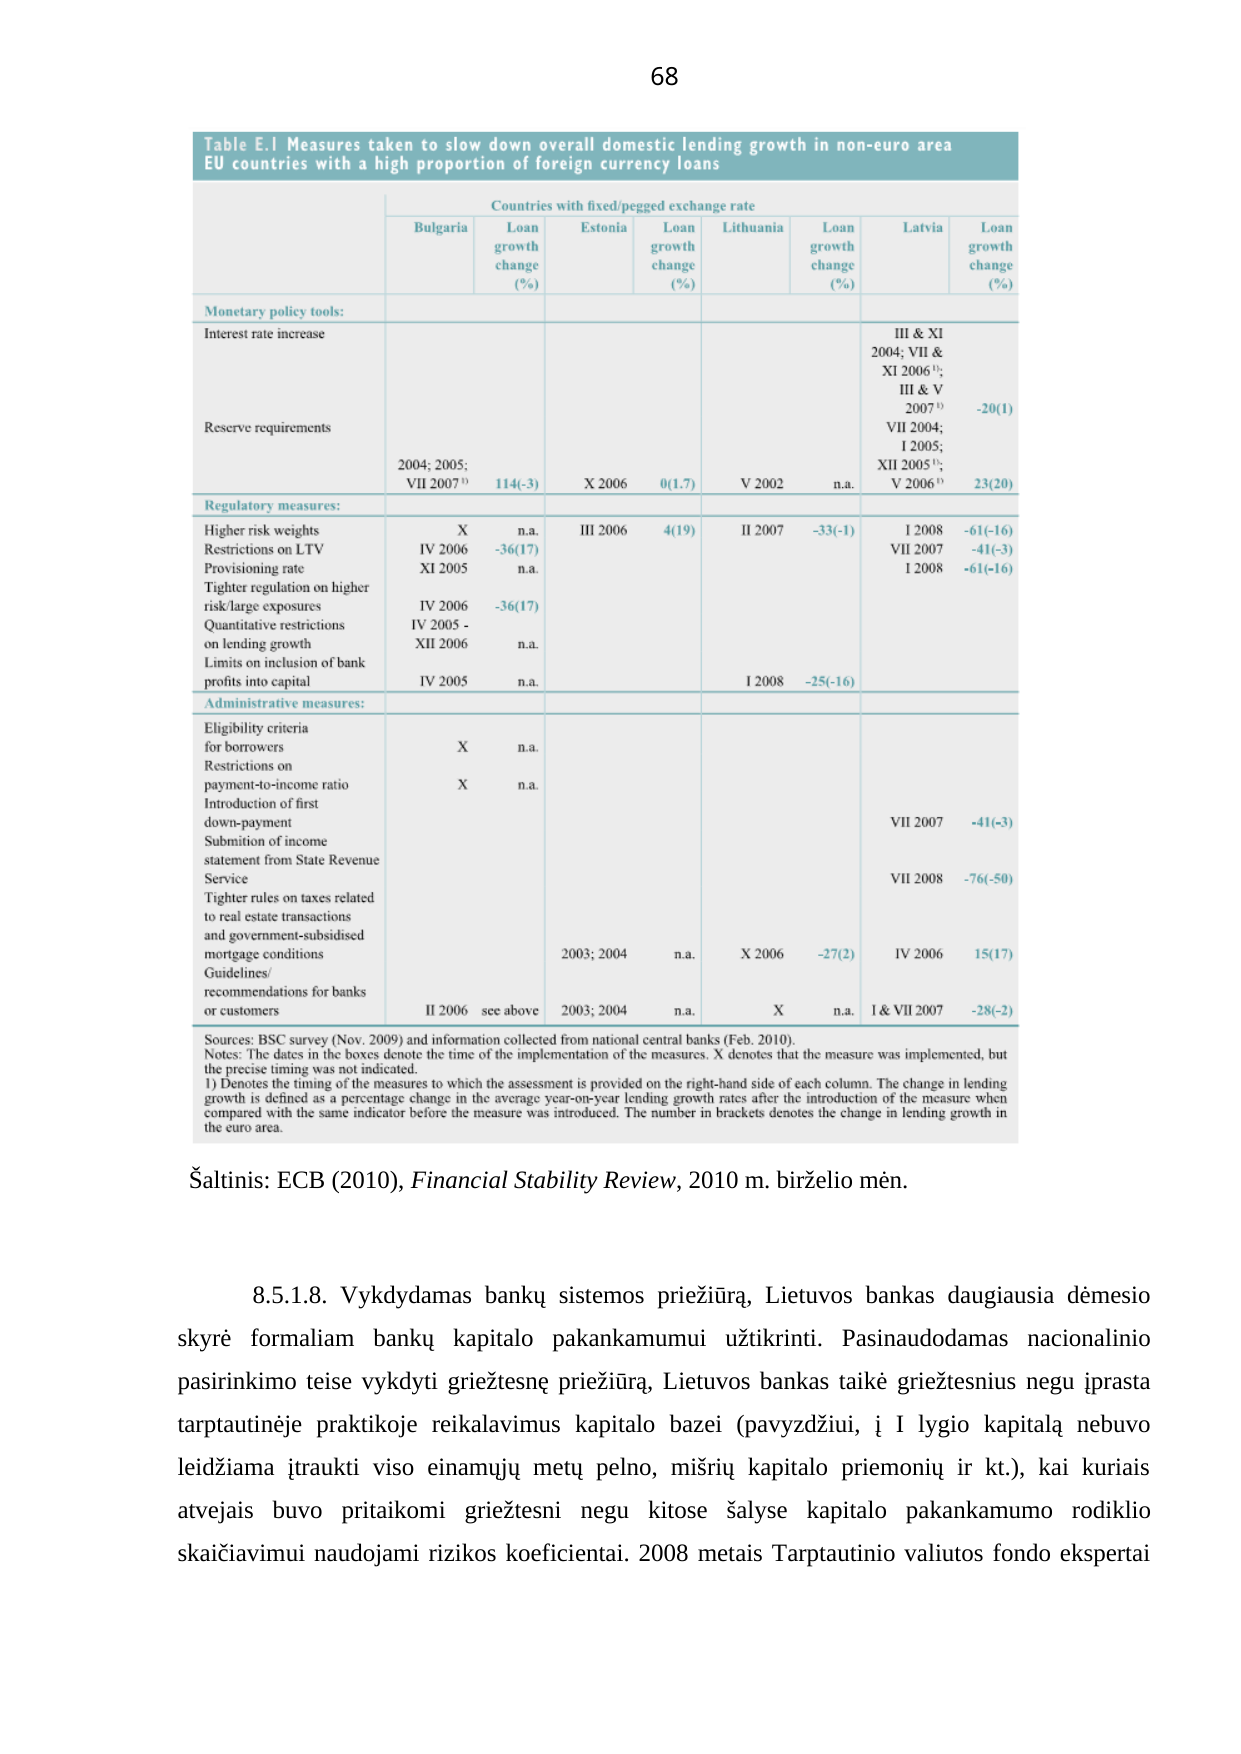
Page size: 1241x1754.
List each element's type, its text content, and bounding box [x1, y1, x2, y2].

table_cell Šaltinis: ECB (2010), Financial Stability Review, 2010 m. birželio mėn. [177, 1165, 1152, 1251]
text 8.5.1.8. Vykdydamas bankų sistemos priežiūrą, Lietuvos bankas daugiausia dėmesio skyrė formaliam bankų kapitalo pakankamumui užtikrinti. Pasinaudodamas nacionalinio pasirinkimo teise vykdyti griežtesnę priežiūrą, Lietuvos bankas taikė griežtesnius negu įprasta tarptautinėje praktikoje reikalavimus kapitalo bazei (pavyzdžiui, į I lygio kapitalą nebuvo leidžiama įtraukti viso einamųjų metų pelno, mišrių kapitalo priemonių ir kt.), kai kuriais atvejais buvo pritaikomi griežtesni negu kitose šalyse kapitalo pakankamumo rodiklio skaičiavimui naudojami rizikos koeficientai. 2008 metais Tarptautinio valiutos fondo ekspertai [177, 1280, 1152, 1567]
table_cell [177, 127, 1152, 1165]
